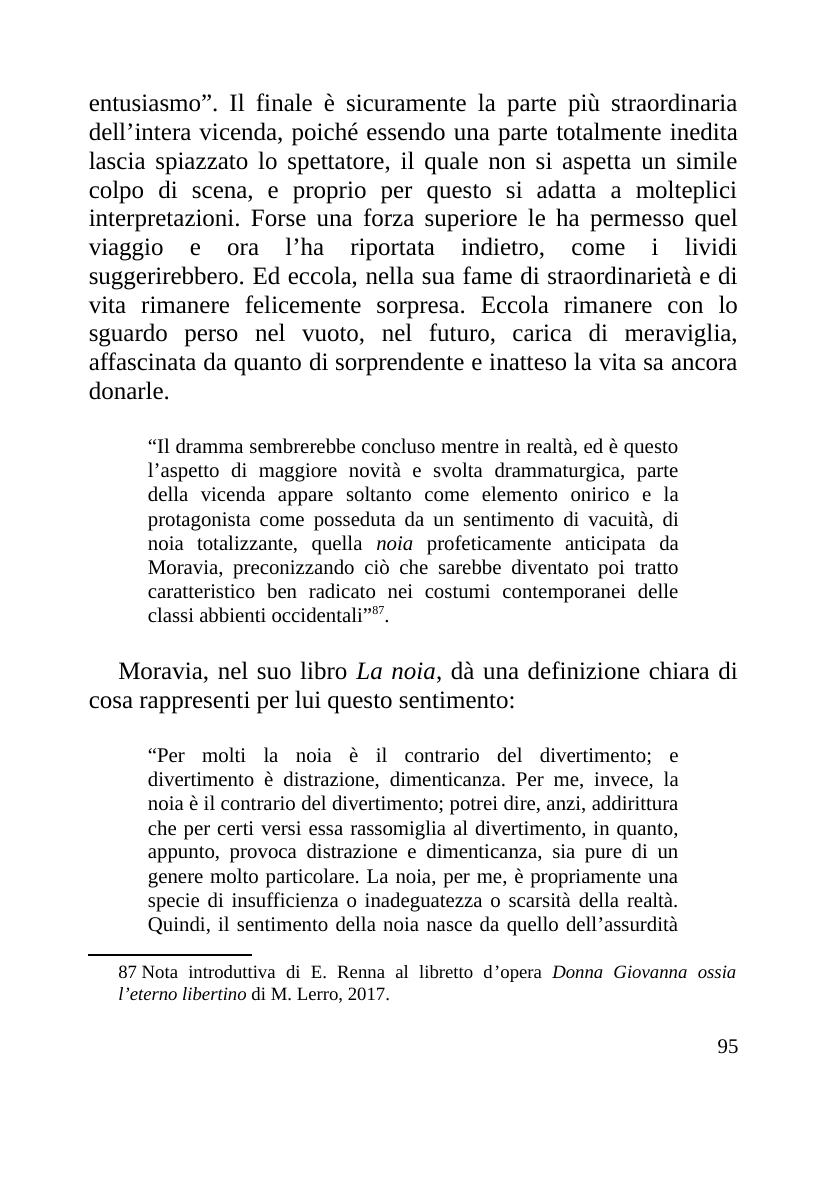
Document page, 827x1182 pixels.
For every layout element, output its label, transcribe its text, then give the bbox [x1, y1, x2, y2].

text entusiasmo”. Il finale è sicuramente la parte più straordinaria dell’intera vicenda, poiché essendo una parte totalmente inedita lascia spiazzato lo spettatore, il quale non si aspetta un simile colpo di scena, e proprio per questo si adatta a molteplici interpretazioni. Forse una forza superiore le ha permesso quel viaggio e ora l’ha riportata indietro, come i lividi suggerirebbero. Ed eccola, nella sua fame di straordinarietà e di vita rimanere felicemente sorpresa. Eccola rimanere con lo sguardo perso nel vuoto, nel futuro, carica di meraviglia, affascinata da quanto di sorprendente e inatteso la vita sa ancora donarle. [88, 88, 738, 405]
text Moravia, nel suo libro La noia, dà una definizione chiara di cosa rappresenti per lui questo sentimento: [88, 656, 738, 714]
text “Il dramma sembrerebbe concluso mentre in realtà, ed è questo l’aspetto di maggiore novità e svolta drammaturgica, parte della vicenda appare soltanto come elemento onirico e la protagonista come posseduta da un sentimento di vacuità, di noia totalizzante, quella noia profeticamente anticipata da Moravia, preconizzando ciò che sarebbe diventato poi tratto caratteristico ben radicato nei costumi contemporanei delle classi abbienti occidentali”. [148, 434, 679, 627]
text Nota introduttiva di E. Renna al libretto d’opera Donna Giovanna ossia l’eterno libertino di M. Lerro, 2017. [118, 961, 738, 1004]
text “Per molti la noia è il contrario del divertimento; e divertimento è distrazione, dimenticanza. Per me, invece, la noia è il contrario del divertimento; potrei dire, anzi, addirittura che per certi versi essa rassomiglia al divertimento, in quanto, appunto, provoca distrazione e dimenticanza, sia pure di un genere molto particolare. La noia, per me, è propriamente una specie di insufficienza o inadeguatezza o scarsità della realtà. Quindi, il sentimento della noia nasce da quello dell’assurdità [148, 743, 679, 936]
